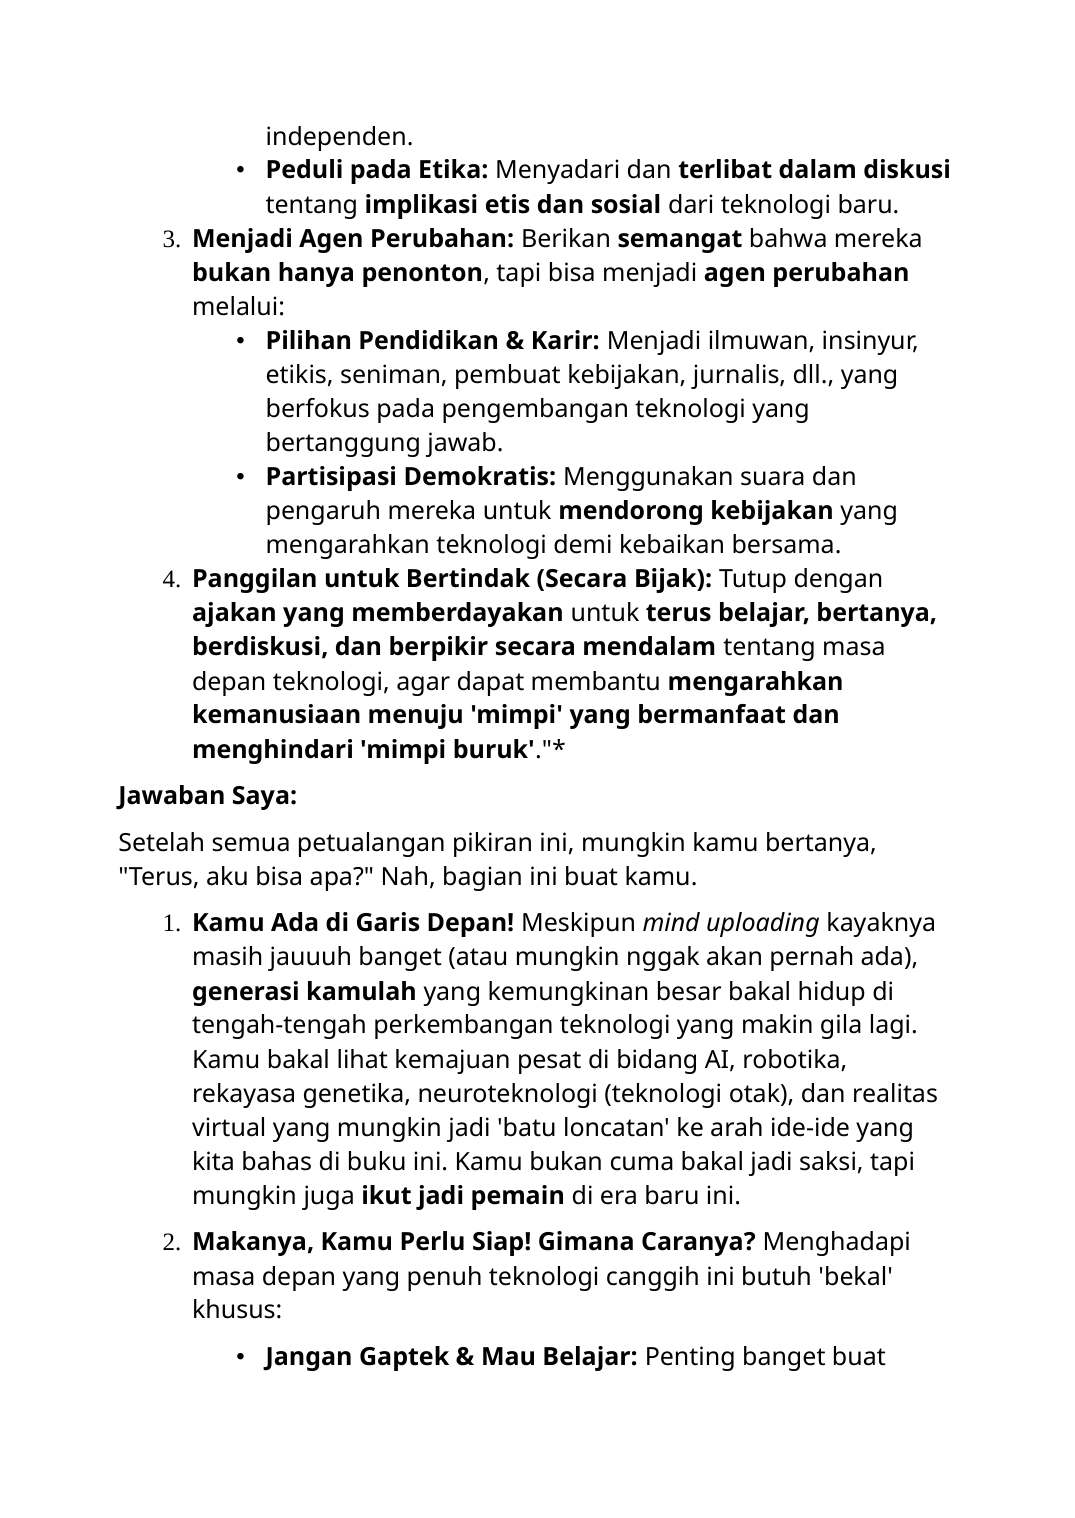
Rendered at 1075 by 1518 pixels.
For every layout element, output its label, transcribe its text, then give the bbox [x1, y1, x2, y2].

list Makanya, Kamu Perlu Siap! Gimana Caranya? Menghadapi masa depan yang penuh teknologi canggih ini butuh 'bekal' khusus: [162, 1224, 957, 1326]
list Partisipasi Demokratis: Menggunakan suara dan pengaruh mereka untuk mendorong kebijakan yang mengarahkan teknologi demi kebaikan bersama. [236, 459, 957, 561]
list independen. [236, 118, 957, 152]
text Setelah semua petualangan pikiran ini, mungkin kamu bertanya, "Terus, aku bisa apa?" Nah, bagian ini buat kamu. [118, 824, 957, 892]
list Jangan Gaptek & Mau Belajar: Penting banget buat [236, 1339, 957, 1373]
list Panggilan untuk Bertindak (Secara Bijak): Tutup dengan ajakan yang memberdayakan untuk terus belajar, bertanya, berdiskusi, dan berpikir secara mendalam tentang masa depan teknologi, agar dapat membantu mengarahkan kemanusiaan menuju 'mimpi' yang bermanfaat dan menghindari 'mimpi buruk'."* [162, 561, 957, 765]
list Menjadi Agen Perubahan: Berikan semangat bahwa mereka bukan hanya penonton, tapi bisa menjadi agen perubahan melalui: [162, 220, 957, 322]
text Jawaban Saya: [118, 778, 957, 812]
list Pilihan Pendidikan & Karir: Menjadi ilmuwan, insinyur, etikis, seniman, pembuat kebijakan, jurnalis, dll., yang berfokus pada pengembangan teknologi yang bertanggung jawab. [236, 322, 957, 459]
list Peduli pada Etika: Menyadari dan terlibat dalam diskusi tentang implikasi etis dan sosial dari teknologi baru. [236, 152, 957, 220]
list Kamu Ada di Garis Depan! Meskipun mind uploading kayaknya masih jauuuh banget (atau mungkin nggak akan pernah ada), generasi kamulah yang kemungkinan besar bakal hidup di tengah-tengah perkembangan teknologi yang makin gila lagi. Kamu bakal lihat kemajuan pesat di bidang AI, robotika, rekayasa genetika, neuroteknologi (teknologi otak), dan realitas virtual yang mungkin jadi 'batu loncatan' ke arah ide-ide yang kita bahas di buku ini. Kamu bukan cuma bakal jadi saksi, tapi mungkin juga ikut jadi pemain di era baru ini. [162, 905, 957, 1212]
